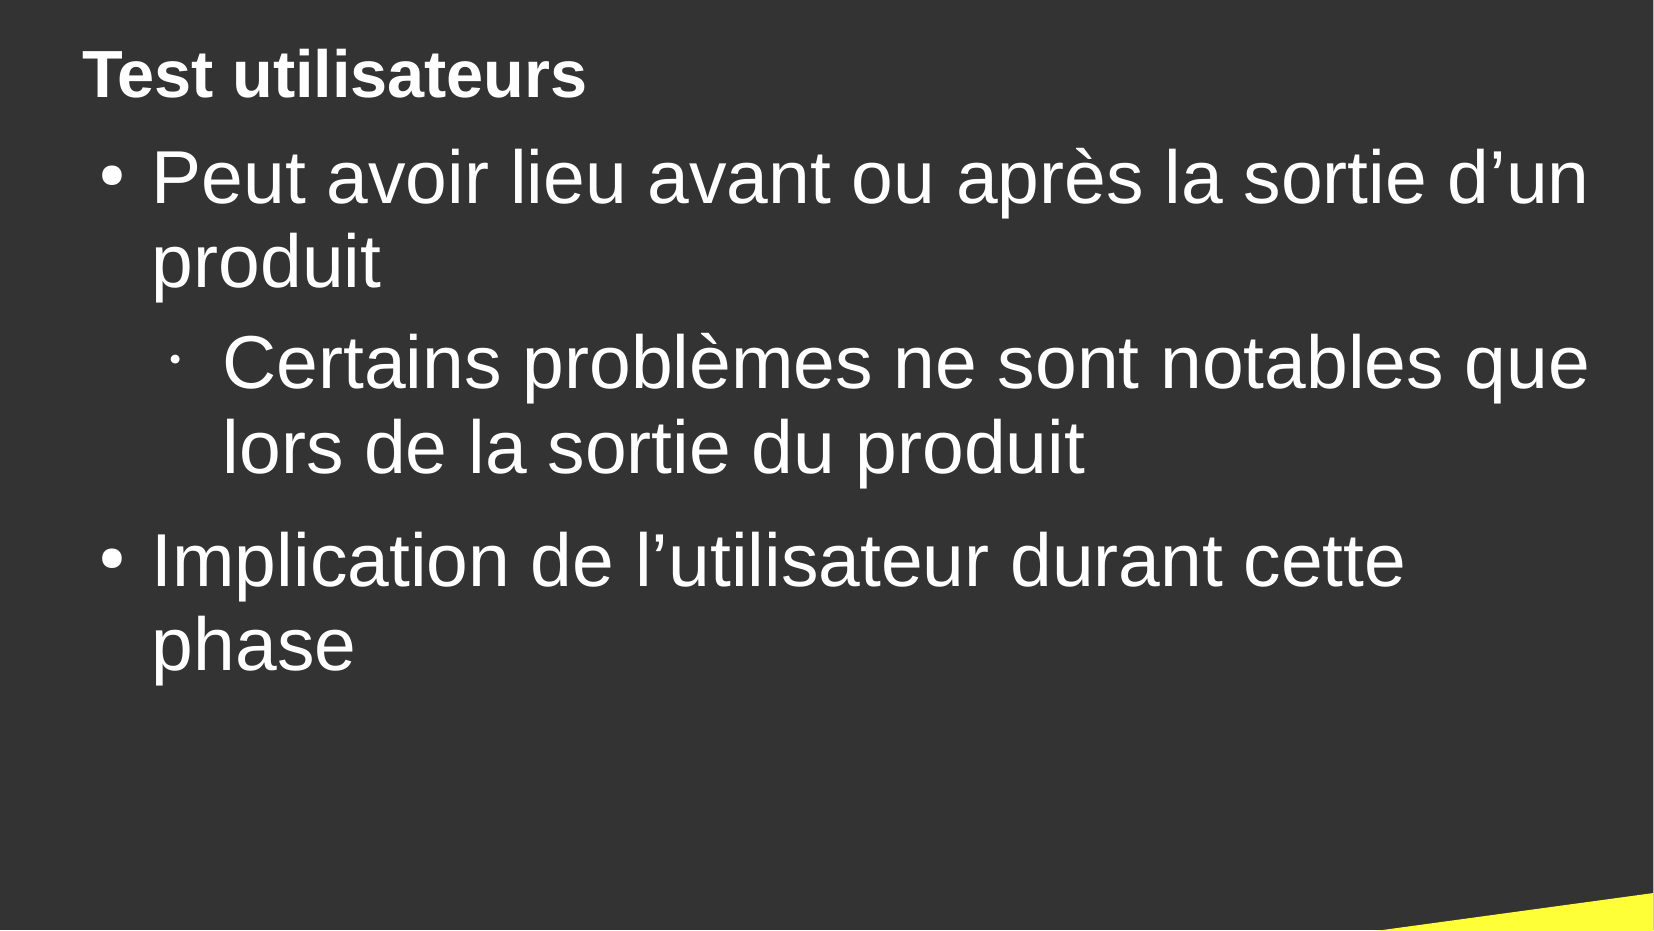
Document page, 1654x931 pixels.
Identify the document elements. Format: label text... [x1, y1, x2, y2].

title Test utilisateurs [82, 37, 1571, 114]
list Peut avoir lieu avant ou après la sortie d’un produit Certains problèmes ne sont notables que lors de la sortie du produit Implication de l’utilisateur durant cette phase [80, 135, 1620, 804]
text_box [1375, 892, 1654, 931]
